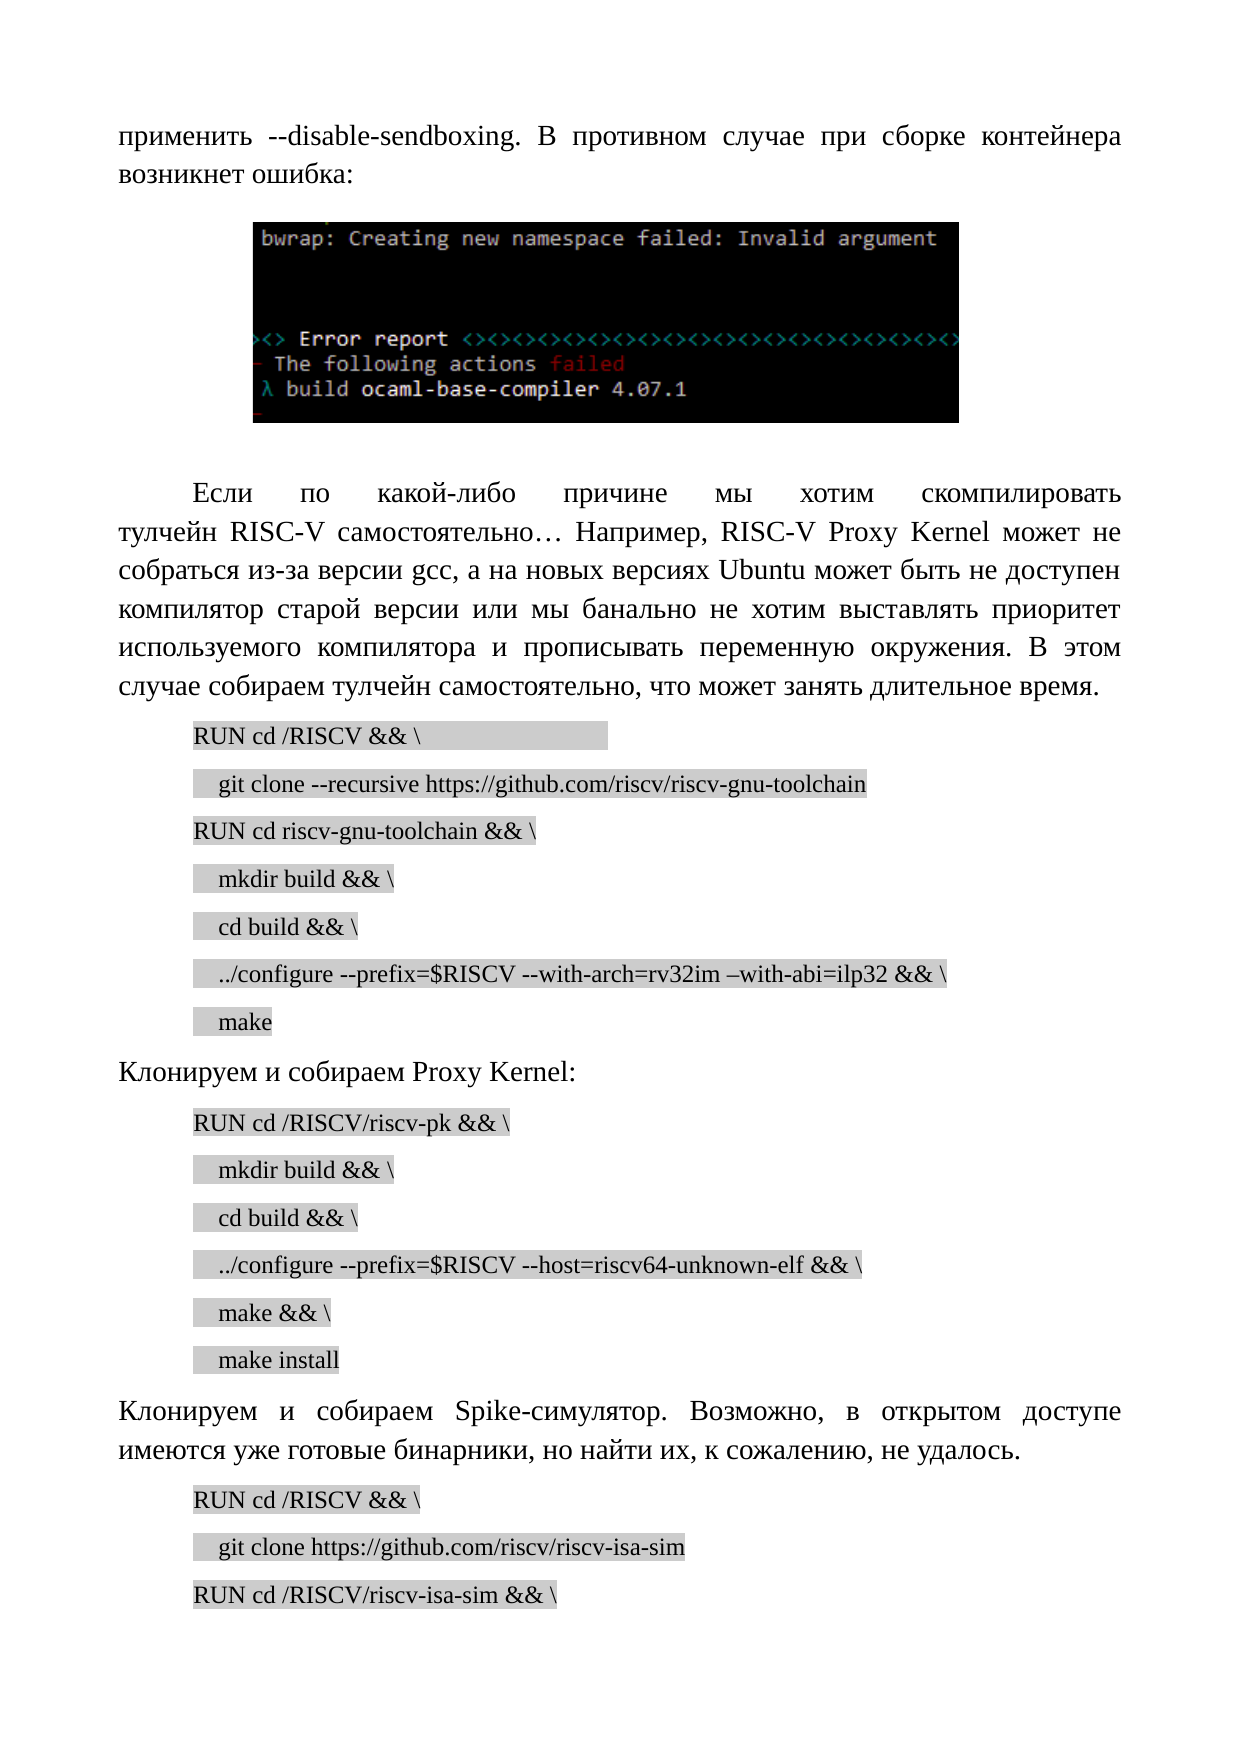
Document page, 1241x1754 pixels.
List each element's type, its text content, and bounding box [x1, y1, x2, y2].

text Если по какой-либо причине мы хотим скомпилировать тулчейн RISC-V самостоятельно… Например, RISC-V Proxy Kernel может не собраться из-за версии gcc, а на новых версиях Ubuntu может быть не доступен компилятор старой версии или мы банально не хотим выставлять приоритет используемого компилятора и прописывать переменную окружения. В этом случае собираем тулчейн самостоятельно, что может занять длительное время. [118, 475, 1122, 702]
text cd build && \ [193, 912, 1122, 940]
text mkdir build && \ [193, 1155, 1122, 1184]
text mkdir build && \ [193, 864, 1122, 893]
text RUN cd /RISCV && \ [193, 1485, 1122, 1514]
text make [193, 1007, 1122, 1036]
text RUN cd /RISCV/riscv-pk && \ [193, 1108, 1122, 1136]
text RUN cd /RISCV/riscv-isa-sim && \ [193, 1580, 1122, 1609]
text применить --disable-sendboxing. В противном случае при сборке контейнера возникнет ошибка: [118, 118, 1122, 190]
text Клонируем и собираем Spike-симулятор. Возможно, в открытом доступе имеются уже готовые бинарники, но найти их, к сожалению, не удалось. [118, 1393, 1122, 1465]
text cd build && \ [193, 1203, 1122, 1232]
text make && \ [193, 1298, 1122, 1327]
text git clone --recursive https://github.com/riscv/riscv-gnu-toolchain [193, 769, 1122, 798]
text Клонируем и собираем Proxy Kernel: [118, 1054, 1122, 1088]
text RUN cd /RISCV && \ [193, 721, 1122, 750]
text ../configure --prefix=$RISCV --with-arch=rv32im –with-abi=ilp32 && \ [193, 959, 1122, 988]
text ../configure --prefix=$RISCV --host=riscv64-unknown-elf && \ [193, 1250, 1122, 1279]
picture [252, 222, 959, 423]
text make install [193, 1346, 1122, 1374]
text git clone https://github.com/riscv/riscv-isa-sim [193, 1532, 1122, 1561]
text RUN cd riscv-gnu-toolchain && \ [193, 816, 1122, 845]
